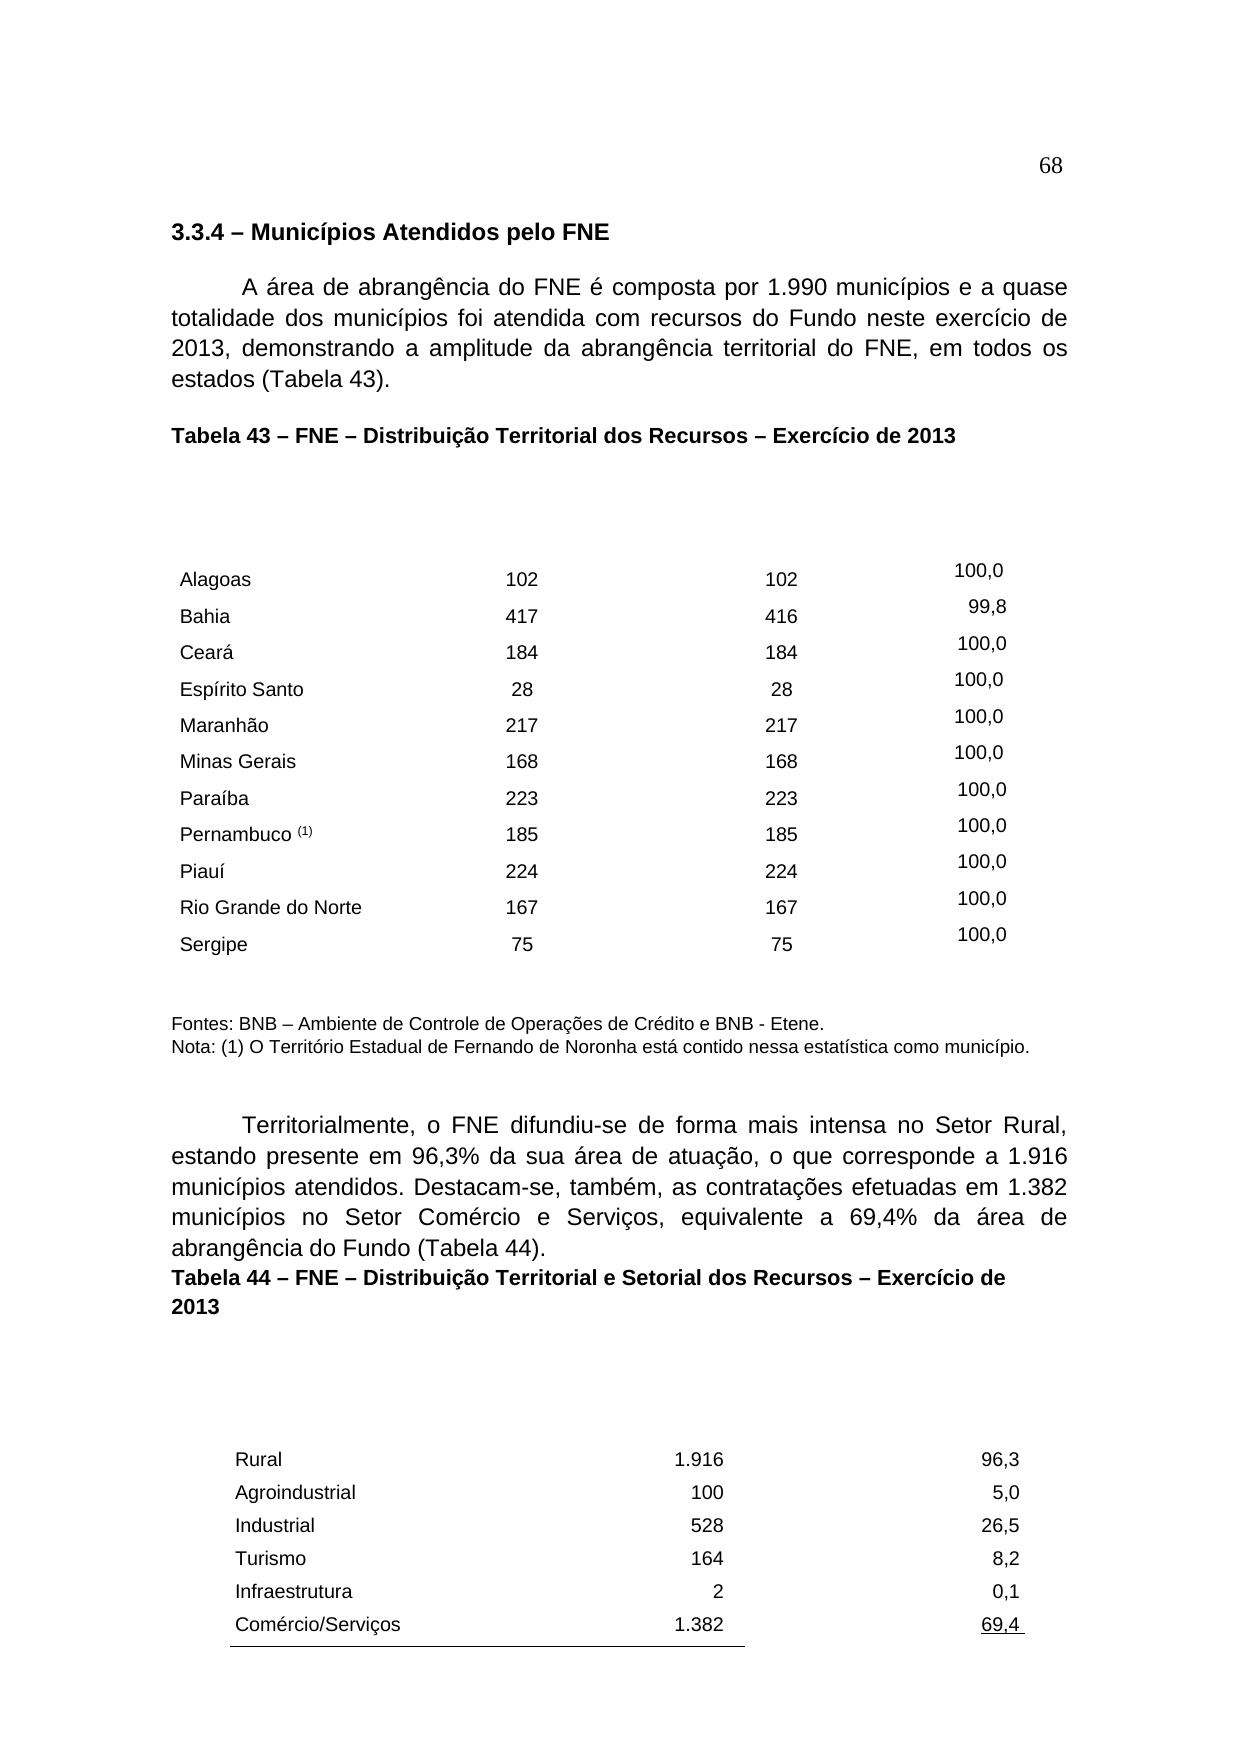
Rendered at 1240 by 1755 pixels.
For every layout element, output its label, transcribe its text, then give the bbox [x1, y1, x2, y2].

table_cell 100,0 [919, 632, 1016, 668]
text Nota: (1) O Território Estadual de Fernando de Noronha está contido nessa estatística como município. [171, 1036, 1069, 1058]
table_cell 100,0 [919, 923, 1016, 960]
table_cell 99,8 [919, 595, 1016, 632]
table_cell Rural [235, 1448, 482, 1481]
table_cell [230, 1547, 235, 1579]
table_cell [230, 1580, 235, 1613]
table_cell 1.382 [482, 1613, 981, 1646]
table_header Nº. de Municípios Atendidos pelo FNE no Período [491, 1349, 775, 1447]
table_cell Bahia [173, 595, 395, 632]
table_cell Total [173, 960, 395, 1013]
table_cell 0,1 [981, 1580, 1041, 1613]
text Tabela 44 – FNE – Distribuição Territorial e Setorial dos Recursos – Exercício de [171, 1265, 1069, 1290]
table_cell 185 [395, 814, 756, 850]
table_cell 224 [395, 850, 756, 887]
table_cell 184 [395, 632, 756, 668]
table_cell 223 [756, 778, 919, 814]
table_cell 28 [756, 668, 919, 704]
table_cell Piauí [173, 850, 395, 887]
table_cell 217 [756, 705, 919, 741]
table_cell Alagoas [173, 559, 395, 595]
table_cell 223 [395, 778, 756, 814]
table_cell 1.990 [395, 960, 756, 1013]
table_cell 417 [395, 595, 756, 632]
subtitle 3.3.4 – Municípios Atendidos pelo FNE [171, 217, 1070, 245]
table_cell 102 [395, 559, 756, 595]
table_cell 100,0 [919, 814, 1016, 850]
table_header % em Relação ao Nº. de Municípios da Área de Atuação do FNE [775, 1349, 1035, 1447]
text Territorialmente, o FNE difundiu-se de forma mais intensa no Setor Rural, estando presente em 96,3% da sua área de atuação, o que corresponde a 1.916 municípios atendidos. Destacam-se, também, as contratações efetuadas em 1.382 municípios no Setor Comércio e Serviços, equivalente a 69,4% da área de abrangência do Fundo (Tabela 44). [171, 1111, 1069, 1262]
table_cell 528 [482, 1514, 981, 1547]
table_cell Ceará [173, 632, 395, 668]
table_cell 69,4 [981, 1613, 1041, 1646]
table_cell Industrial [235, 1514, 482, 1547]
table_cell Paraíba [173, 778, 395, 814]
table_cell 100,0 [919, 887, 1016, 923]
table_cell 100,0 [919, 741, 1016, 777]
text 2013 [171, 1292, 1069, 1319]
table_cell 416 [756, 595, 919, 632]
table_header [1035, 1349, 1041, 1447]
table_cell 167 [756, 887, 919, 923]
table_cell Pernambuco (1) [173, 814, 395, 850]
table_cell 168 [756, 741, 919, 777]
table_cell Espírito Santo [173, 668, 395, 704]
table_cell [230, 1613, 235, 1646]
table_header Setor [230, 1349, 491, 1447]
table_cell 100,0 [919, 705, 1016, 741]
table_header B/A (%) [919, 449, 1016, 559]
table_cell Maranhão [173, 705, 395, 741]
text A área de abrangência do FNE é composta por 1.990 municípios e a quase totalidade dos municípios foi atendida com recursos do Fundo neste exercício de 2013, demonstrando a amplitude da abrangência territorial do FNE, em todos os estados (Tabela 43). [171, 273, 1069, 393]
table_cell 5,0 [981, 1481, 1041, 1513]
table_cell 167 [395, 887, 756, 923]
table_cell 99,9 [919, 960, 1016, 1013]
table_header Estado [173, 449, 395, 559]
table_cell 100,0 [919, 850, 1016, 887]
table_cell [230, 1514, 235, 1547]
table_cell 8,2 [981, 1547, 1041, 1579]
table_cell 102 [756, 559, 919, 595]
table_cell 2 [482, 1580, 981, 1613]
table_cell 100,0 [919, 559, 1016, 595]
table_cell [230, 1481, 235, 1513]
table_cell 26,5 [981, 1514, 1041, 1547]
table_cell Comércio/Serviços [235, 1613, 482, 1646]
table_cell 184 [756, 632, 919, 668]
table_cell Sergipe [173, 923, 395, 960]
table_cell 224 [756, 850, 919, 887]
table_cell Infraestrutura [235, 1580, 482, 1613]
table_cell Rio Grande do Norte [173, 887, 395, 923]
table_cell 168 [395, 741, 756, 777]
table_cell 164 [482, 1547, 981, 1579]
table_cell 100,0 [919, 668, 1016, 704]
table_cell 75 [756, 923, 919, 960]
table_cell Agroindustrial [235, 1481, 482, 1513]
table_cell 1.989 [756, 960, 919, 1013]
table_cell 1.916 [482, 1448, 981, 1481]
table_cell 28 [395, 668, 756, 704]
table_cell 96,3 [981, 1448, 1041, 1481]
table_cell [230, 1448, 235, 1481]
table_cell Turismo [235, 1547, 482, 1579]
table_cell 185 [756, 814, 919, 850]
table_cell 75 [395, 923, 756, 960]
text Tabela 43 – FNE – Distribuição Territorial dos Recursos – Exercício de 2013 [171, 423, 1069, 448]
table_cell 217 [395, 705, 756, 741]
table_cell 100,0 [919, 778, 1016, 814]
table_header Nº. de Municípios da Área Nº. de Municípios de Atuação do FNE Atendido s pelo FNE (B) (A) [395, 449, 919, 559]
table_cell Minas Gerais [173, 741, 395, 777]
table_cell 100 [482, 1481, 981, 1513]
text Fontes: BNB – Ambiente de Controle de Operações de Crédito e BNB - Etene. [171, 1013, 1069, 1035]
